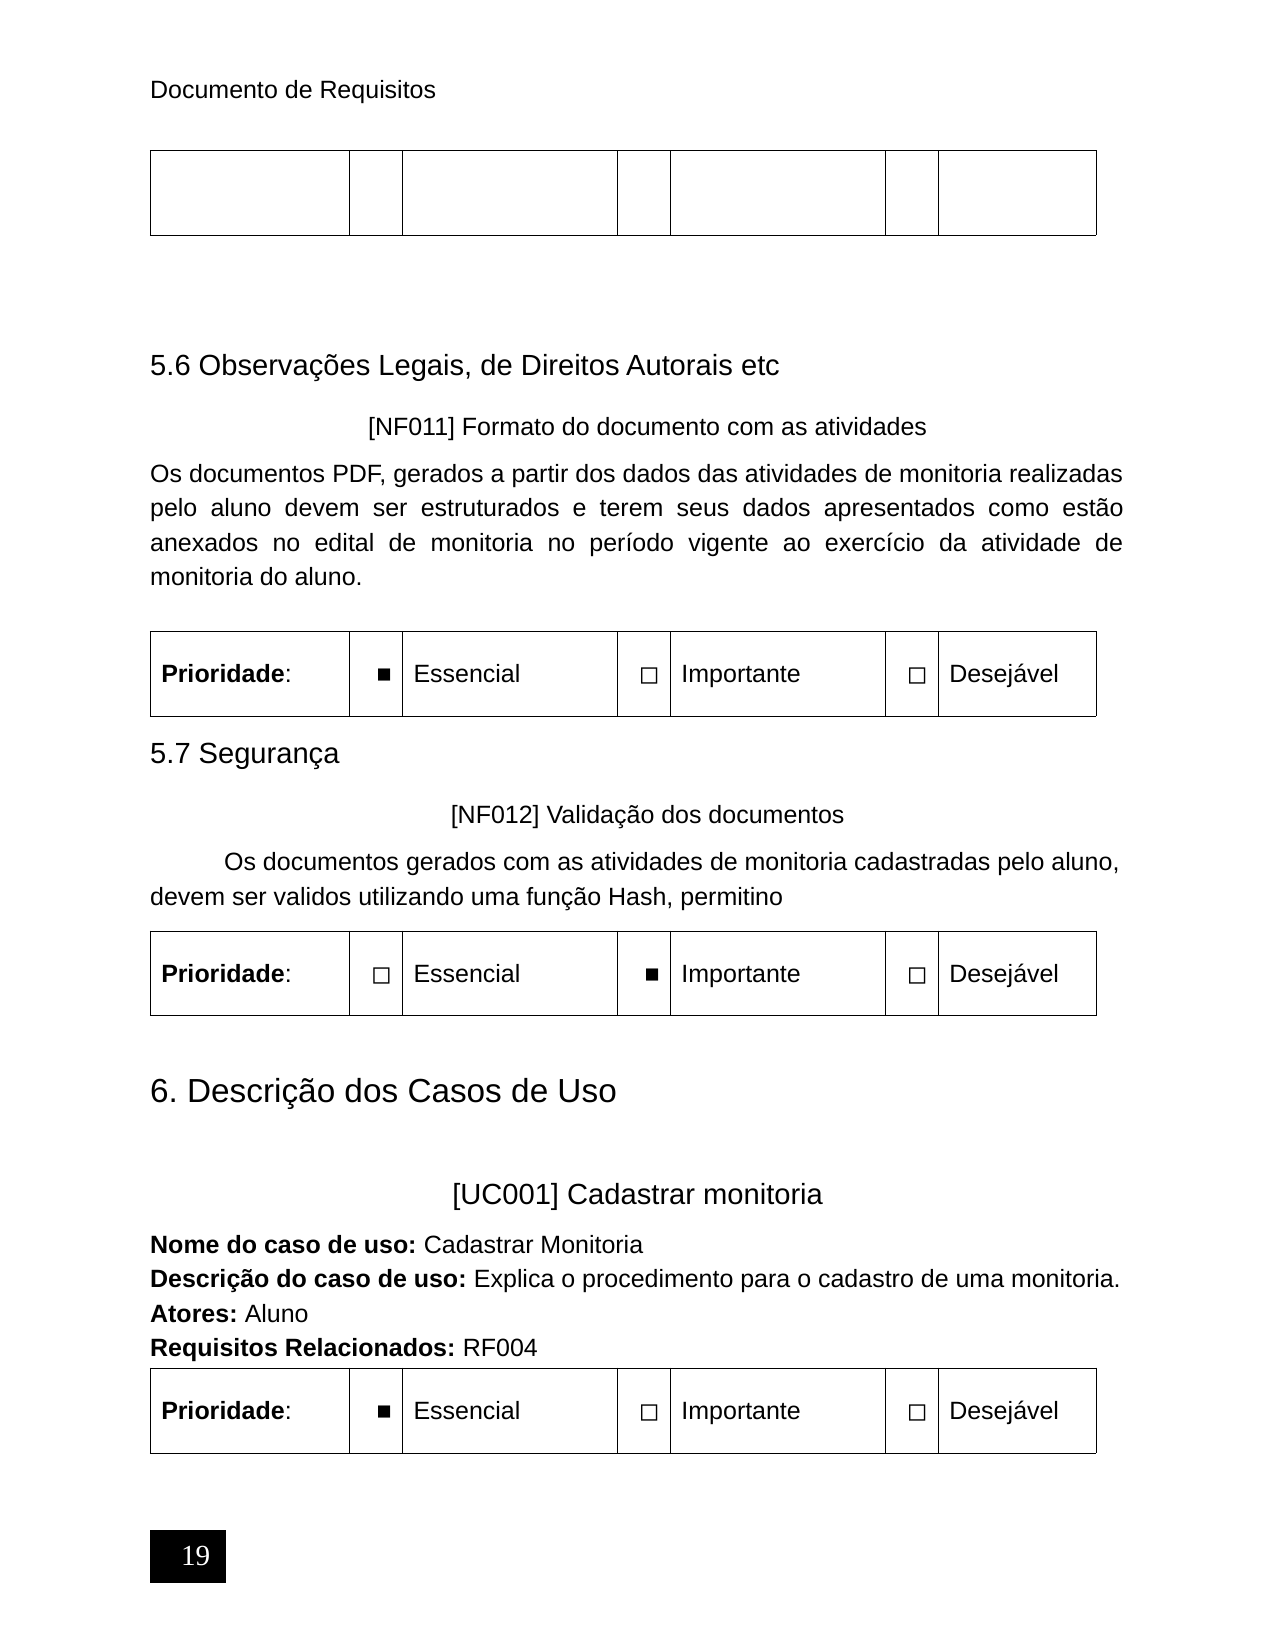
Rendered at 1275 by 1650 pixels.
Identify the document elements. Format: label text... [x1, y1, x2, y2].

text Atores: Aluno [150, 1299, 1125, 1327]
table_header Prioridade: [151, 632, 349, 716]
text Requisitos Relacionados: RF004 [150, 1333, 1125, 1362]
table_header Prioridade: [151, 932, 349, 1015]
table_header ◻ [350, 932, 402, 1015]
table_header [403, 151, 617, 235]
table_header Essencial [403, 1369, 617, 1452]
text [NF011] Formato do documento com as atividades [170, 412, 1125, 440]
table_header ■ [350, 632, 402, 716]
table_header ◻ [886, 1369, 938, 1452]
text Descrição do caso de uso: Explica o procedimento para o cadastro de uma monitoria. [150, 1264, 1125, 1293]
table_header [350, 151, 402, 235]
text Os documentos PDF, gerados a partir dos dados das atividades de monitoria realizadas pelo aluno devem ser estruturados e terem seus dados apresentados como estão anexados no edital de monitoria no período vigente ao exercício da atividade de monitoria do aluno. [150, 458, 1125, 591]
subtitle 5.6 Observações Legais, de Direitos Autorais etc [150, 348, 1125, 382]
table_header ■ [350, 1369, 402, 1452]
table_header Importante [671, 632, 885, 716]
table_header Desejável [939, 632, 1096, 716]
text Nome do caso de uso: Cadastrar Monitoria [150, 1230, 1125, 1258]
subtitle 5.7 Segurança [150, 737, 1125, 770]
table_header Desejável [939, 1369, 1096, 1452]
table_header [939, 151, 1096, 235]
table_header Importante [671, 932, 885, 1015]
text [NF012] Validação dos documentos [170, 800, 1125, 829]
table_header ■ [618, 932, 670, 1015]
text [UC001] Cadastrar monitoria [150, 1177, 1125, 1211]
table_header Essencial [403, 632, 617, 716]
table_header [618, 151, 670, 235]
table_header ◻ [886, 932, 938, 1015]
table_header [671, 151, 885, 235]
table_header ◻ [618, 1369, 670, 1452]
text Os documentos gerados com as atividades de monitoria cadastradas pelo aluno, devem ser validos utilizando uma função Hash, permitino [150, 847, 1125, 910]
subtitle 6. Descrição dos Casos de Uso [150, 1071, 1125, 1109]
table_header Importante [671, 1369, 885, 1452]
table_header ◻ [618, 632, 670, 716]
table_header Desejável [939, 932, 1096, 1015]
table_header [886, 151, 938, 235]
table_header Prioridade: [151, 1369, 349, 1452]
table_header [151, 151, 349, 235]
table_header ◻ [886, 632, 938, 716]
table_header Essencial [403, 932, 617, 1015]
